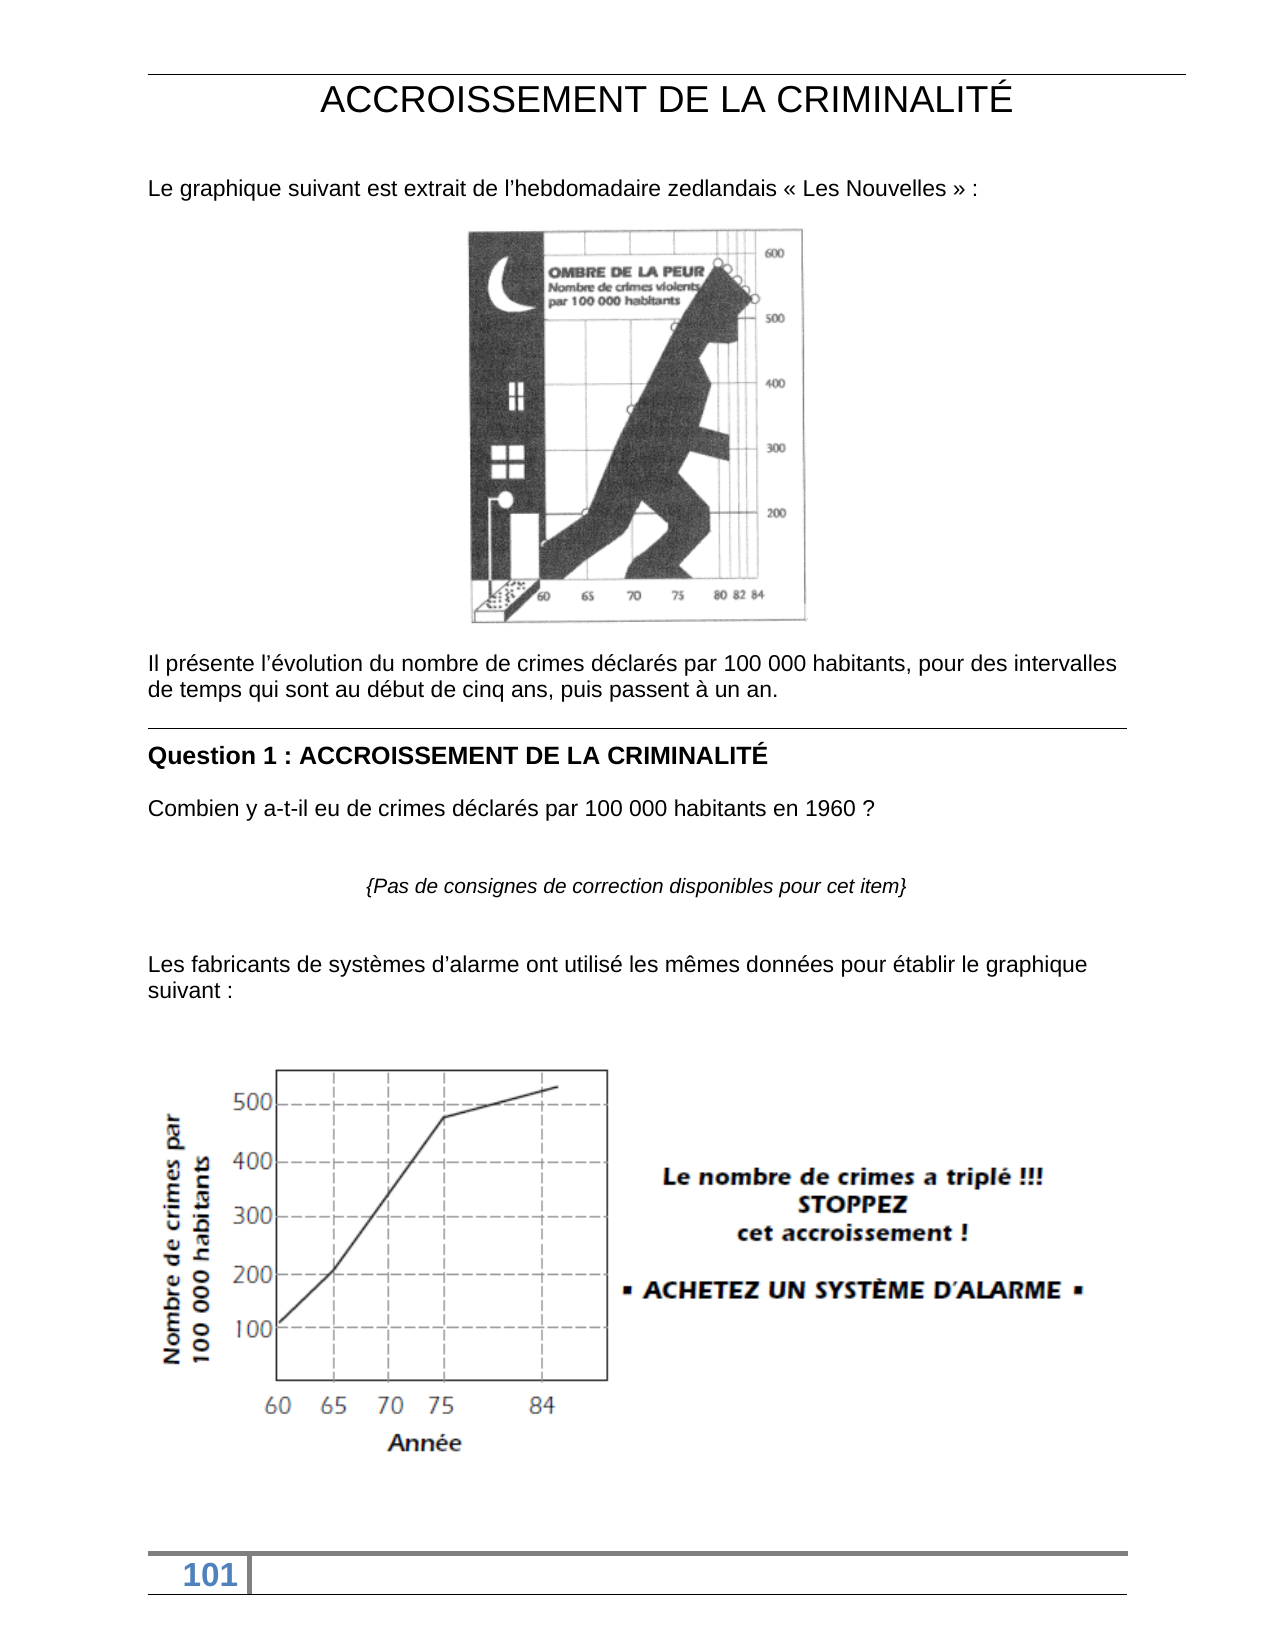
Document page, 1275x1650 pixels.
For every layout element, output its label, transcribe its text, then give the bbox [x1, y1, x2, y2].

text Il présente l’évolution du nombre de crimes déclarés par 100 000 habitants, pour des intervalles de temps qui sont au début de cinq ans, puis passent à un an. [148, 650, 1127, 703]
text {Pas de consignes de correction disponibles pour cet item} [148, 874, 1127, 898]
text Question 1 : ACCROISSEMENT DE LA CRIMINALITÉ [148, 729, 1127, 770]
text Le graphique suivant est extrait de l’hebdomadaire zedlandais « Les Nouvelles » : [148, 175, 1127, 201]
text Combien y a-t-il eu de crimes déclarés par 100 000 habitants en 1960 ? [148, 795, 1127, 821]
text ACCROISSEMENT DE LA CRIMINALITÉ [148, 75, 1186, 120]
text Les fabricants de systèmes d’alarme ont utilisé les mêmes données pour établir le graphique suivant : [148, 951, 1127, 1003]
